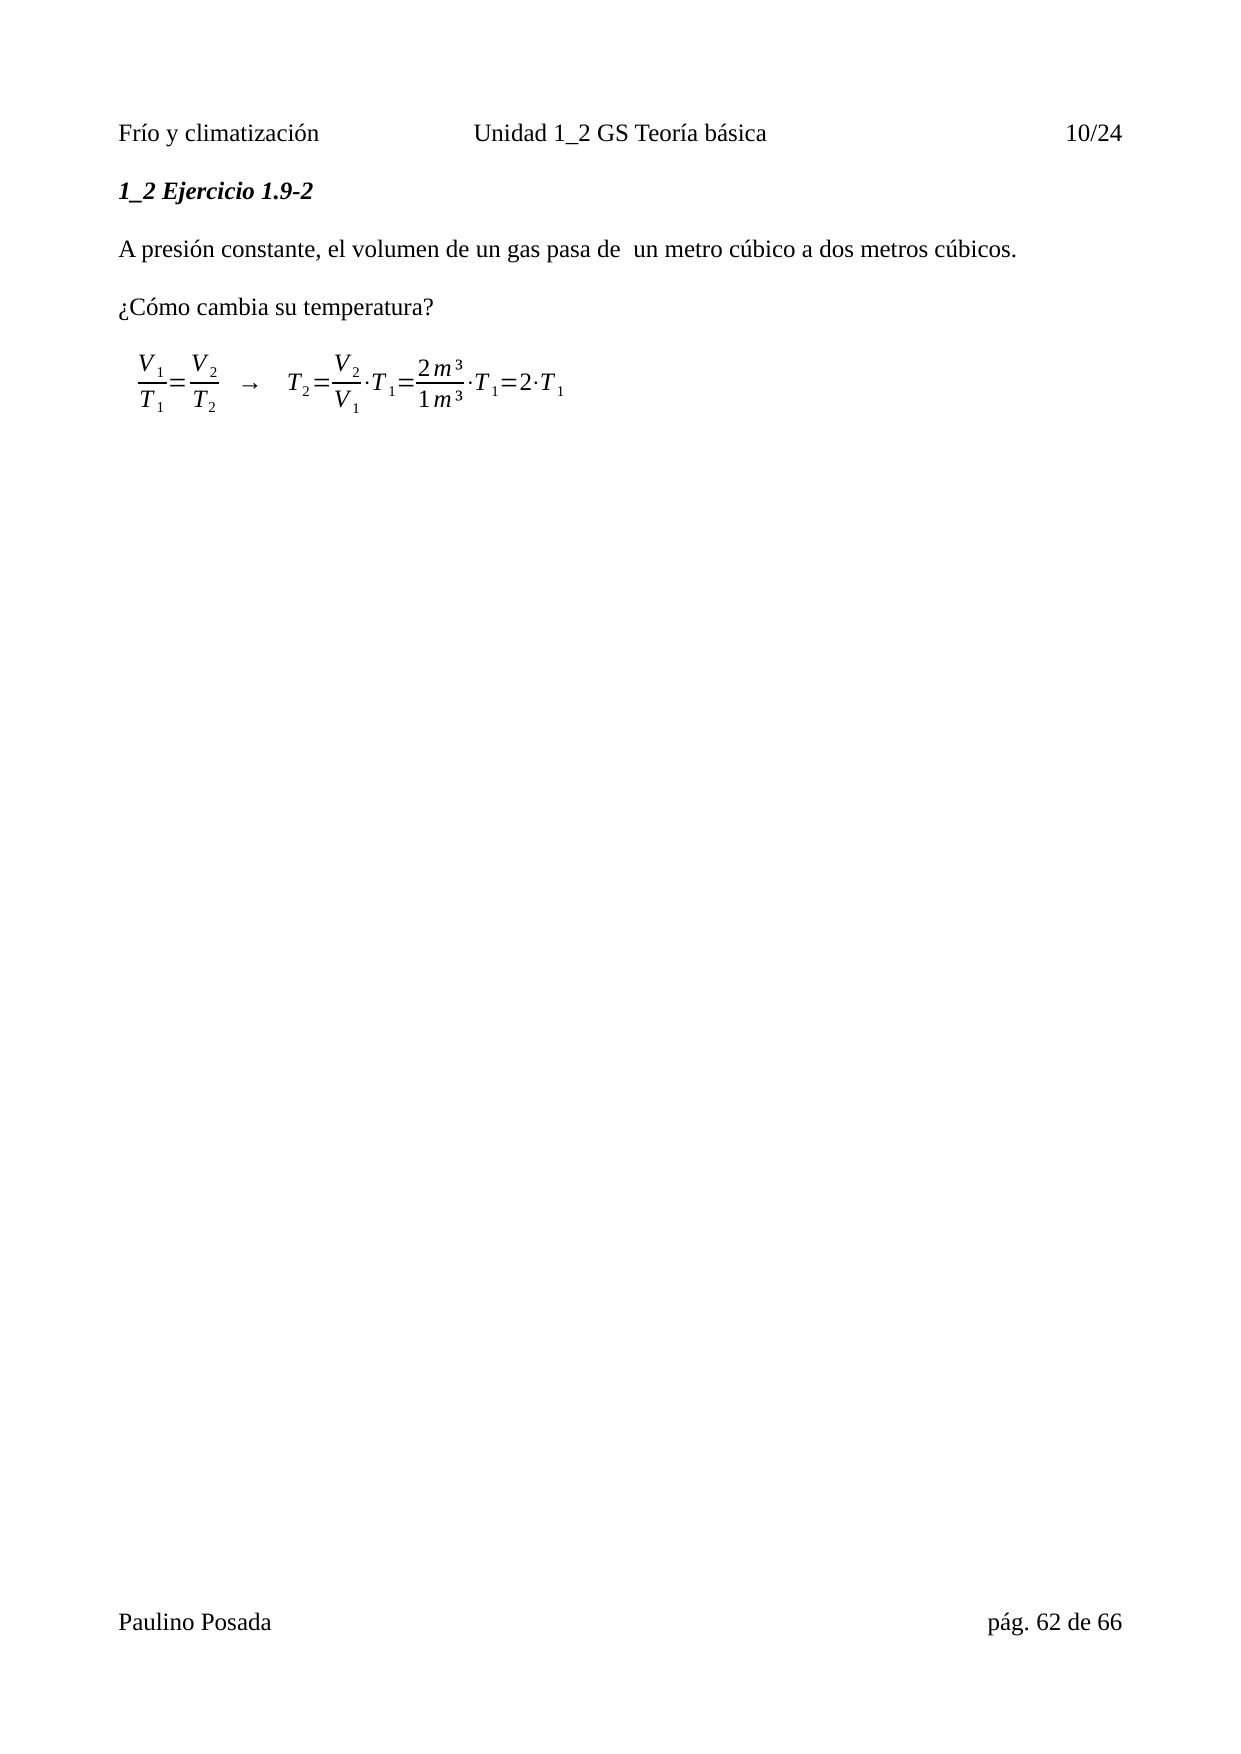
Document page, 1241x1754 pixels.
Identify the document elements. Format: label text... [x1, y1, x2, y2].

text 1_2 Ejercicio 1.9-2 [118, 176, 1122, 205]
text A presión constante, el volumen de un gas pasa de un metro cúbico a dos metros cúbicos. [118, 234, 1122, 263]
text → [118, 349, 1122, 416]
text ¿Cómo cambia su temperatura? [118, 292, 1122, 321]
